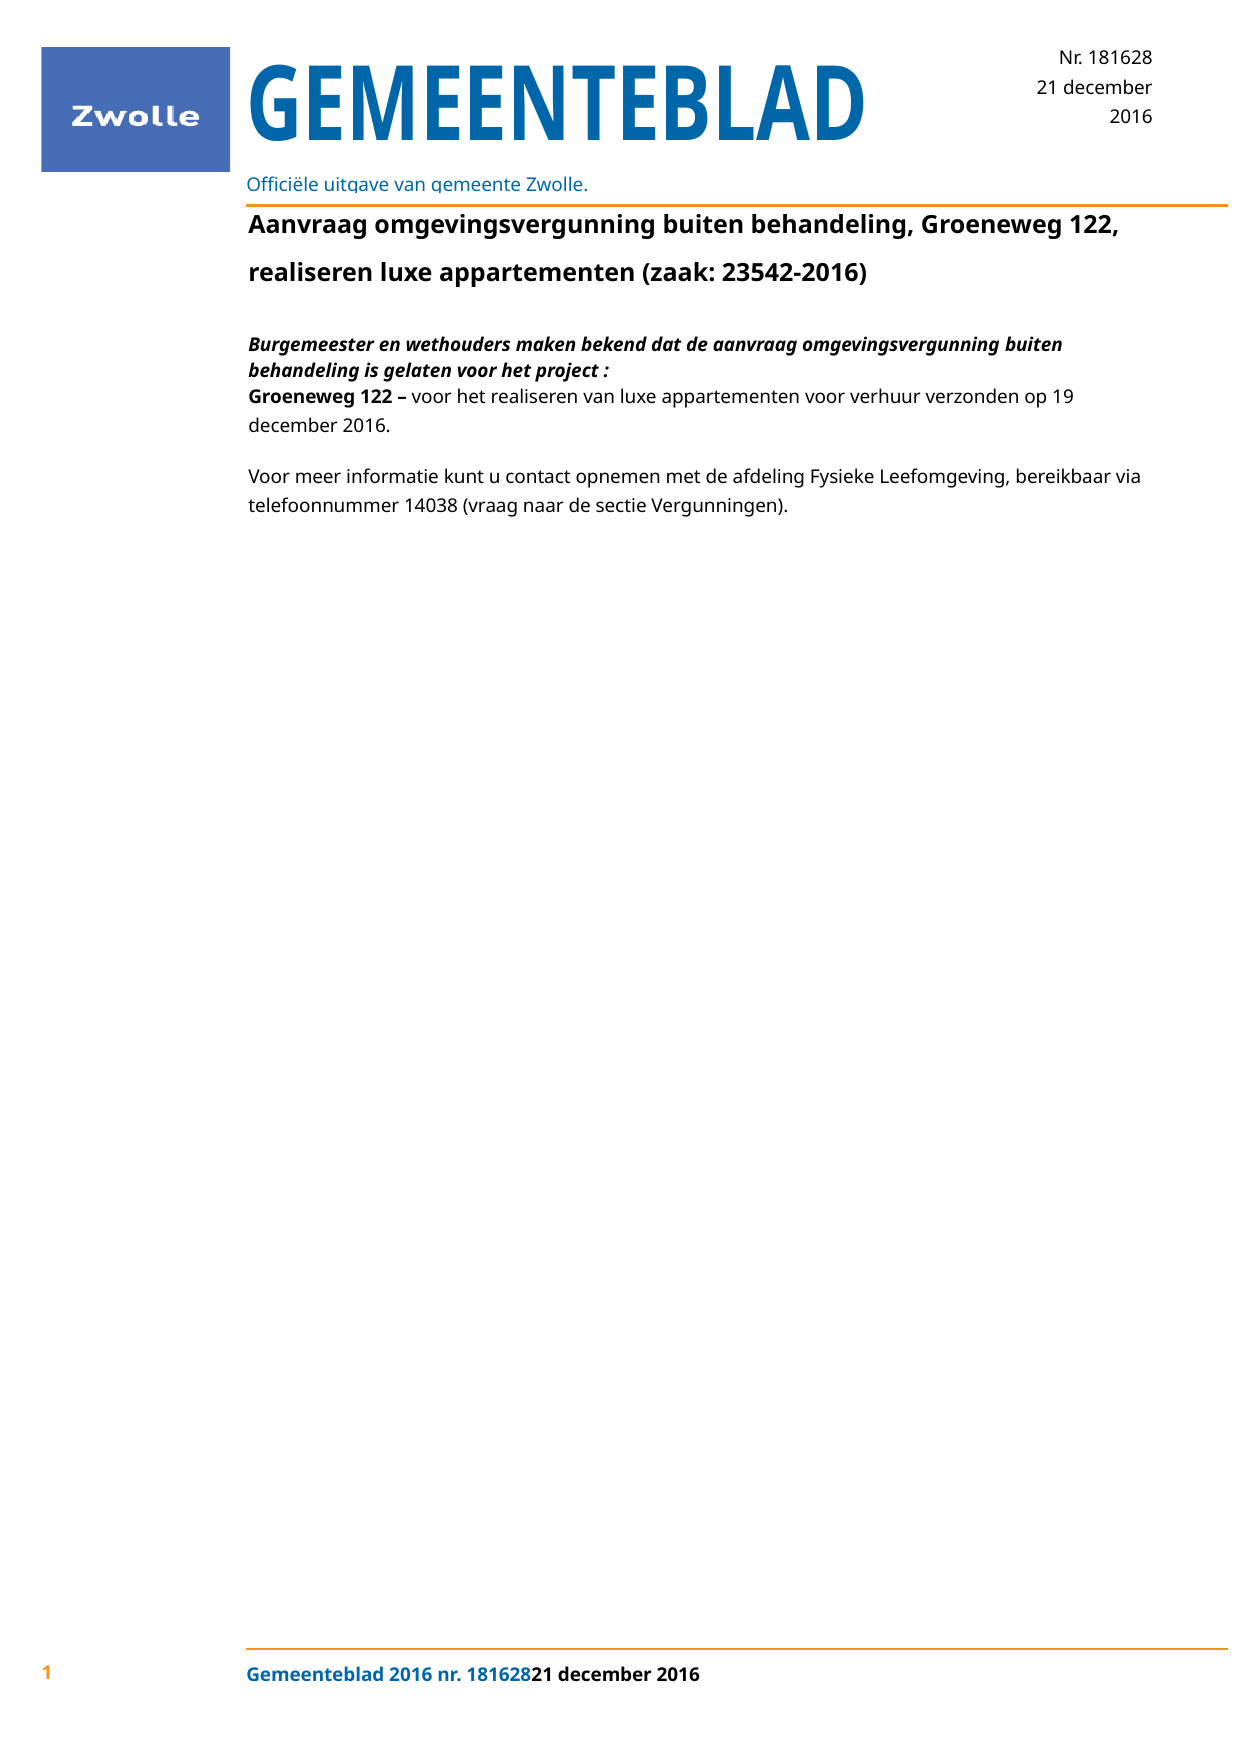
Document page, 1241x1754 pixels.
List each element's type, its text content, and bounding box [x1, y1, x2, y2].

text Aanvraag omgevingsvergunning buiten behandeling, Groeneweg 122, realiseren luxe appartementen (zaak: 23542-2016) [248, 207, 1152, 288]
text Burgemeester en wethouders maken bekend dat de aanvraag omgevingsvergunning buiten behandeling is gelaten voor het project : [248, 331, 1152, 383]
text Voor meer informatie kunt u contact opnemen met de afdeling Fysieke Leefomgeving, bereikbaar via telefoonnummer 14038 (vraag naar de sectie Vergunningen). [248, 463, 1152, 518]
picture [41, 47, 231, 172]
text Groeneweg 122 – voor het realiseren van luxe appartementen voor verhuur verzonden op 19 december 2016. [248, 383, 1152, 438]
